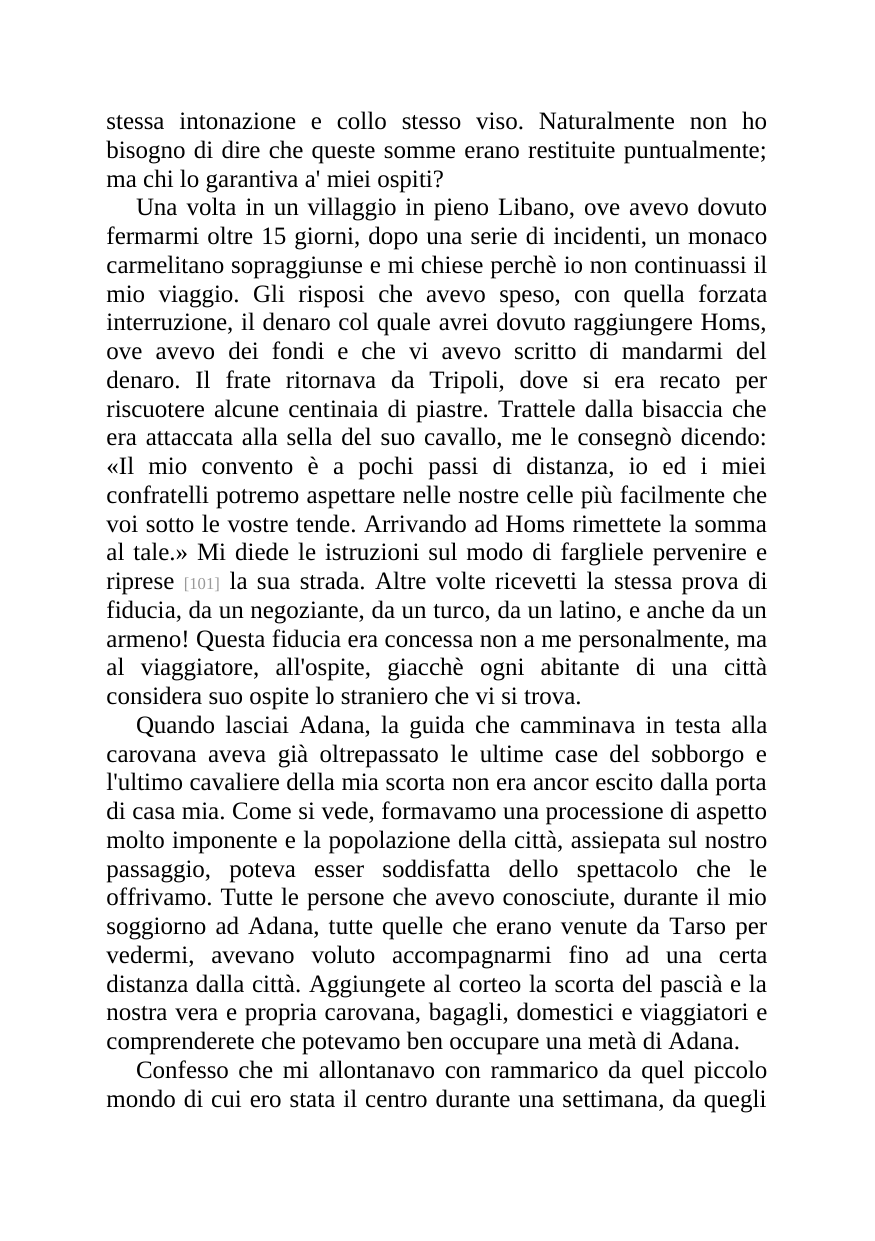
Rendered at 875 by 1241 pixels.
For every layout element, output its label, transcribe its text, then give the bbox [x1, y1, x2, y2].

text Confesso che mi allontanavo con rammarico da quel piccolo mondo di cui ero stata il centro durante una settimana, da quegli [106, 1055, 768, 1112]
text stessa intonazione e collo stesso viso. Naturalmente non ho bisogno di dire che queste somme erano restituite puntualmente; ma chi lo garantiva a' miei ospiti? [106, 106, 768, 192]
text Quando lasciai Adana, la guida che camminava in testa alla carovana aveva già oltrepassato le ultime case del sobborgo e l'ultimo cavaliere della mia scorta non era ancor escito dalla porta di casa mia. Come si vede, formavamo una processione di aspetto molto imponente e la popolazione della città, assiepata sul nostro passaggio, poteva esser soddisfatta dello spettacolo che le offrivamo. Tutte le persone che avevo conosciute, durante il mio soggiorno ad Adana, tutte quelle che erano venute da Tarso per vedermi, avevano voluto accompagnarmi fino ad una certa distanza dalla città. Aggiungete al corteo la scorta del pascià e la nostra vera e propria carovana, bagagli, domestici e viaggiatori e comprenderete che potevamo ben occupare una metà di Adana. [106, 710, 768, 1055]
text Una volta in un villaggio in pieno Libano, ove avevo dovuto fermarmi oltre 15 giorni, dopo una serie di incidenti, un monaco carmelitano sopraggiunse e mi chiese perchè io non continuassi il mio viaggio. Gli risposi che avevo speso, con quella forzata interruzione, il denaro col quale avrei dovuto raggiungere Homs, ove avevo dei fondi e che vi avevo scritto di mandarmi del denaro. Il frate ritornava da Tripoli, dove si era recato per riscuotere alcune centinaia di piastre. Trattele dalla bisaccia che era attaccata alla sella del suo cavallo, me le consegnò dicendo: «Il mio convento è a pochi passi di distanza, io ed i miei confratelli potremo aspettare nelle nostre celle più facilmente che voi sotto le vostre tende. Arrivando ad Homs rimettete la somma al tale.» Mi diede le istruzioni sul modo di fargliele pervenire e riprese [101] la sua strada. Altre volte ricevetti la stessa prova di fiducia, da un negoziante, da un turco, da un latino, e anche da un armeno! Questa fiducia era concessa non a me personalmente, ma al viaggiatore, all'ospite, giacchè ogni abitante di una città considera suo ospite lo straniero che vi si trova. [106, 192, 768, 710]
